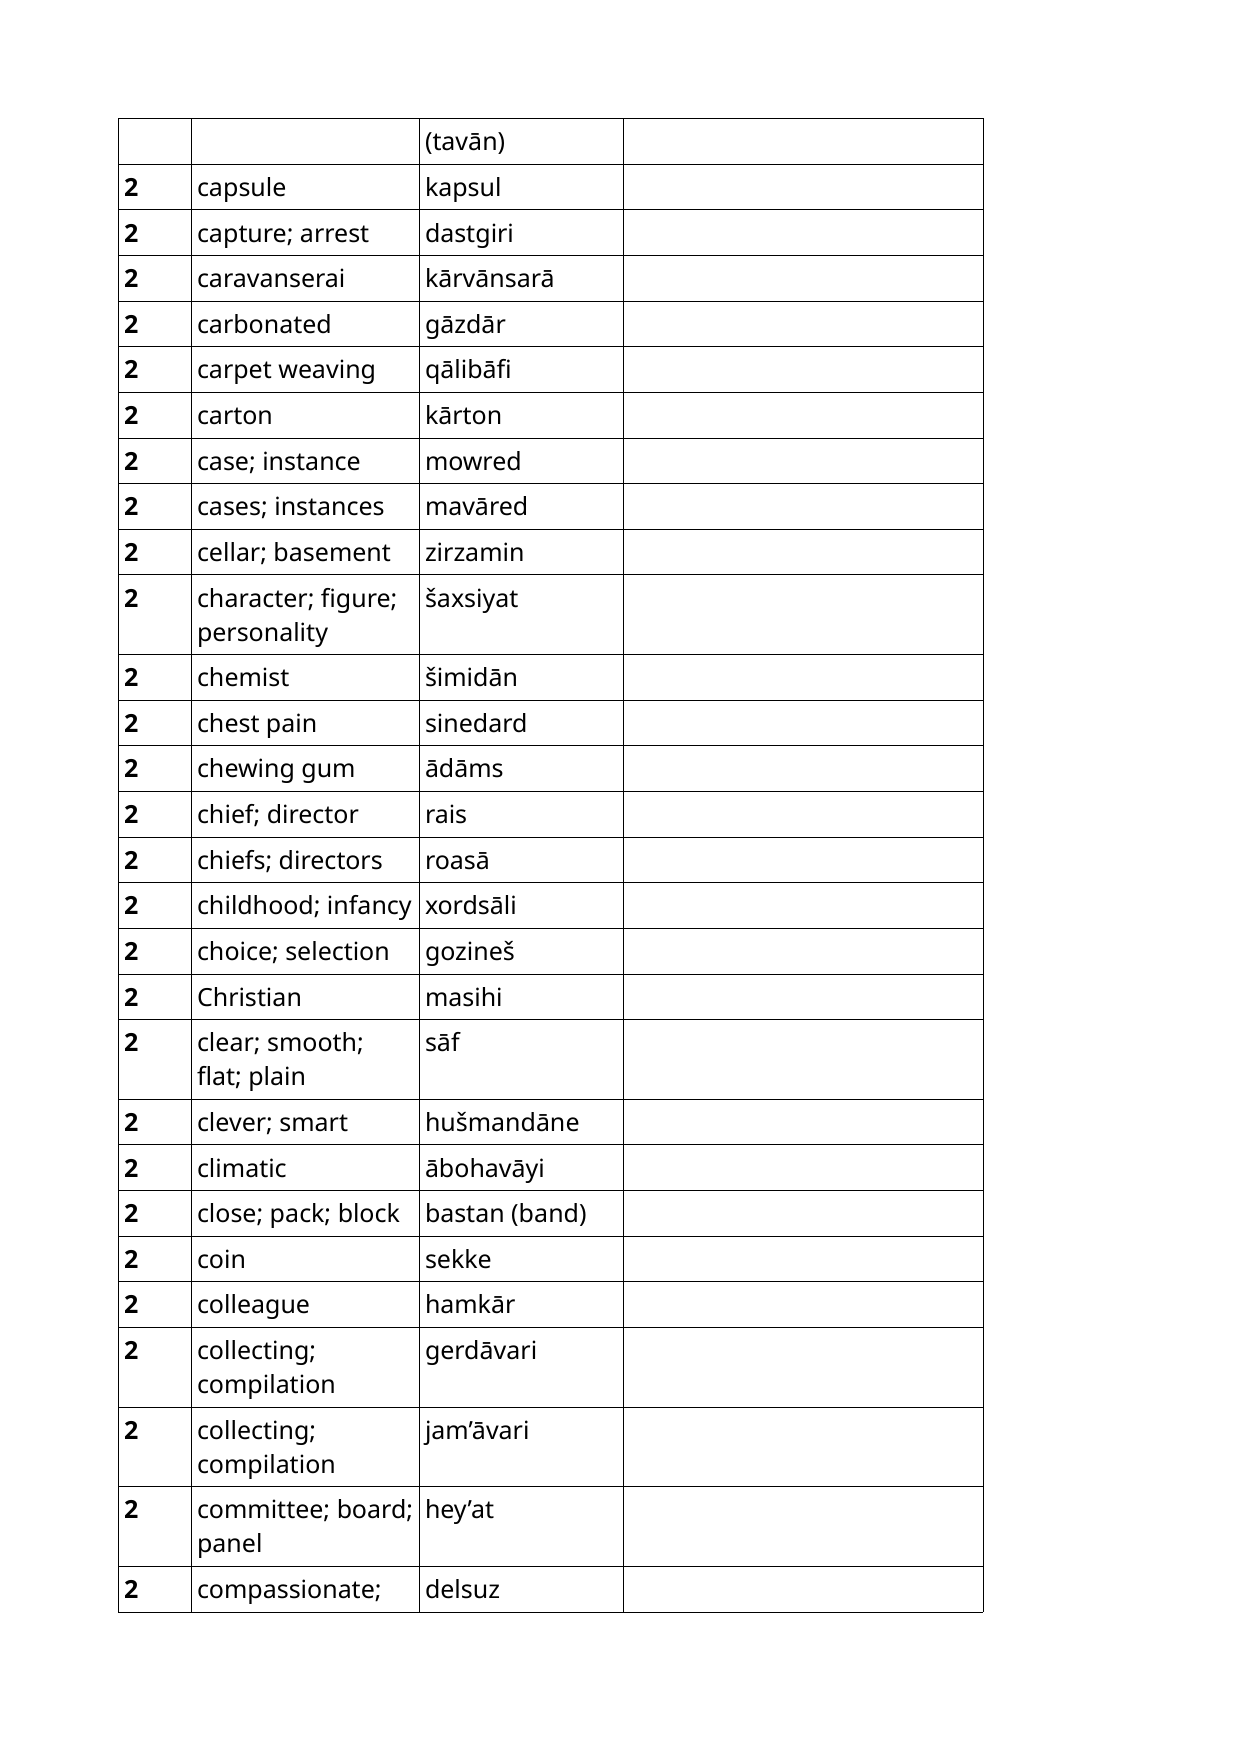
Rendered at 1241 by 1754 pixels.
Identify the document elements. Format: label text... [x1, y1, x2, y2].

table_cell sinedard [420, 701, 623, 745]
table_cell 2 [119, 439, 191, 483]
table_cell gozineš [420, 929, 623, 973]
table_cell close; pack; block [192, 1191, 419, 1236]
table_cell [624, 119, 983, 164]
table_cell 2 [119, 883, 191, 928]
table_cell 2 [119, 1020, 191, 1099]
table_cell [624, 975, 983, 1019]
table_cell 2 [119, 929, 191, 973]
table_cell 2 [119, 1237, 191, 1281]
table_cell [624, 347, 983, 392]
table_cell kārton [420, 393, 623, 437]
table_cell [119, 119, 191, 164]
table_cell [624, 256, 983, 301]
table_cell [624, 1100, 983, 1144]
table_cell [624, 838, 983, 882]
table_cell bastan (band) [420, 1191, 623, 1236]
table_cell [624, 302, 983, 346]
table_cell [624, 1408, 983, 1486]
table_cell colleague [192, 1282, 419, 1327]
table_cell chief; director [192, 792, 419, 837]
table_cell chemist [192, 655, 419, 700]
table_cell [624, 439, 983, 483]
table_cell 2 [119, 838, 191, 882]
table_cell sāf [420, 1020, 623, 1099]
table_cell delsuz [420, 1567, 623, 1612]
table_cell jam’āvari [420, 1408, 623, 1486]
table_cell Christian [192, 975, 419, 1019]
table_cell 2 [119, 530, 191, 574]
table_cell 2 [119, 701, 191, 745]
table_cell (tavān) [420, 119, 623, 164]
table_cell 2 [119, 1100, 191, 1144]
table_cell [624, 1567, 983, 1612]
table_cell [624, 484, 983, 529]
table_cell committee; board; panel [192, 1487, 419, 1566]
table_cell hey’at [420, 1487, 623, 1566]
table_cell carpet weaving [192, 347, 419, 392]
table_cell chest pain [192, 701, 419, 745]
table_cell qālibāfi [420, 347, 623, 392]
table_cell chewing gum [192, 746, 419, 791]
table_cell collecting; compilation [192, 1408, 419, 1486]
table_cell [624, 1282, 983, 1327]
table_cell 2 [119, 655, 191, 700]
table_cell caravanserai [192, 256, 419, 301]
table_cell [624, 1191, 983, 1236]
table_cell case; instance [192, 439, 419, 483]
table_cell 2 [119, 975, 191, 1019]
table_cell 2 [119, 1328, 191, 1407]
table_cell 2 [119, 302, 191, 346]
table_cell collecting; compilation [192, 1328, 419, 1407]
table_cell hamkār [420, 1282, 623, 1327]
table_cell [624, 929, 983, 973]
table_cell [624, 655, 983, 700]
table_cell cases; instances [192, 484, 419, 529]
table_cell 2 [119, 1145, 191, 1190]
table_cell sekke [420, 1237, 623, 1281]
table_cell 2 [119, 575, 191, 654]
table_cell zirzamin [420, 530, 623, 574]
table_cell [624, 746, 983, 791]
table_cell [624, 701, 983, 745]
table_cell 2 [119, 347, 191, 392]
table_cell 2 [119, 1567, 191, 1612]
table_cell masihi [420, 975, 623, 1019]
table_cell choice; selection [192, 929, 419, 973]
table_cell compassionate; [192, 1567, 419, 1612]
table_cell gerdāvari [420, 1328, 623, 1407]
table_cell chiefs; directors [192, 838, 419, 882]
table_cell 2 [119, 256, 191, 301]
table_cell 2 [119, 746, 191, 791]
table_cell capsule [192, 165, 419, 209]
table_cell mowred [420, 439, 623, 483]
table_cell [624, 883, 983, 928]
table_cell climatic [192, 1145, 419, 1190]
table_cell 2 [119, 165, 191, 209]
table_cell carton [192, 393, 419, 437]
table_cell carbonated [192, 302, 419, 346]
table_cell 2 [119, 1282, 191, 1327]
table_cell [624, 1237, 983, 1281]
table_cell gāzdār [420, 302, 623, 346]
table_cell childhood; infancy [192, 883, 419, 928]
table_cell [624, 1020, 983, 1099]
table_cell [624, 792, 983, 837]
table_cell 2 [119, 210, 191, 255]
table_cell hušmandāne [420, 1100, 623, 1144]
table_cell [624, 1487, 983, 1566]
table_cell mavāred [420, 484, 623, 529]
table_cell clear; smooth; flat; plain [192, 1020, 419, 1099]
table_cell ābohavāyi [420, 1145, 623, 1190]
table_cell rais [420, 792, 623, 837]
table_cell 2 [119, 484, 191, 529]
table_cell dastgiri [420, 210, 623, 255]
table_cell [624, 165, 983, 209]
table_cell šimidān [420, 655, 623, 700]
table_cell 2 [119, 1487, 191, 1566]
table_cell [624, 1145, 983, 1190]
table_cell 2 [119, 792, 191, 837]
table_cell [624, 1328, 983, 1407]
table_cell 2 [119, 1408, 191, 1486]
table_cell [624, 530, 983, 574]
table_cell 2 [119, 393, 191, 437]
table_cell kapsul [420, 165, 623, 209]
table_cell [624, 575, 983, 654]
table_cell character; figure; personality [192, 575, 419, 654]
table_cell capture; arrest [192, 210, 419, 255]
table_cell xordsāli [420, 883, 623, 928]
table_cell 2 [119, 1191, 191, 1236]
table_cell cellar; basement [192, 530, 419, 574]
table_cell clever; smart [192, 1100, 419, 1144]
table_cell kārvānsarā [420, 256, 623, 301]
table_cell [192, 119, 419, 164]
table_cell coin [192, 1237, 419, 1281]
table_cell ādāms [420, 746, 623, 791]
table_cell [624, 210, 983, 255]
table_cell šaxsiyat [420, 575, 623, 654]
table_cell roasā [420, 838, 623, 882]
table_cell [624, 393, 983, 437]
